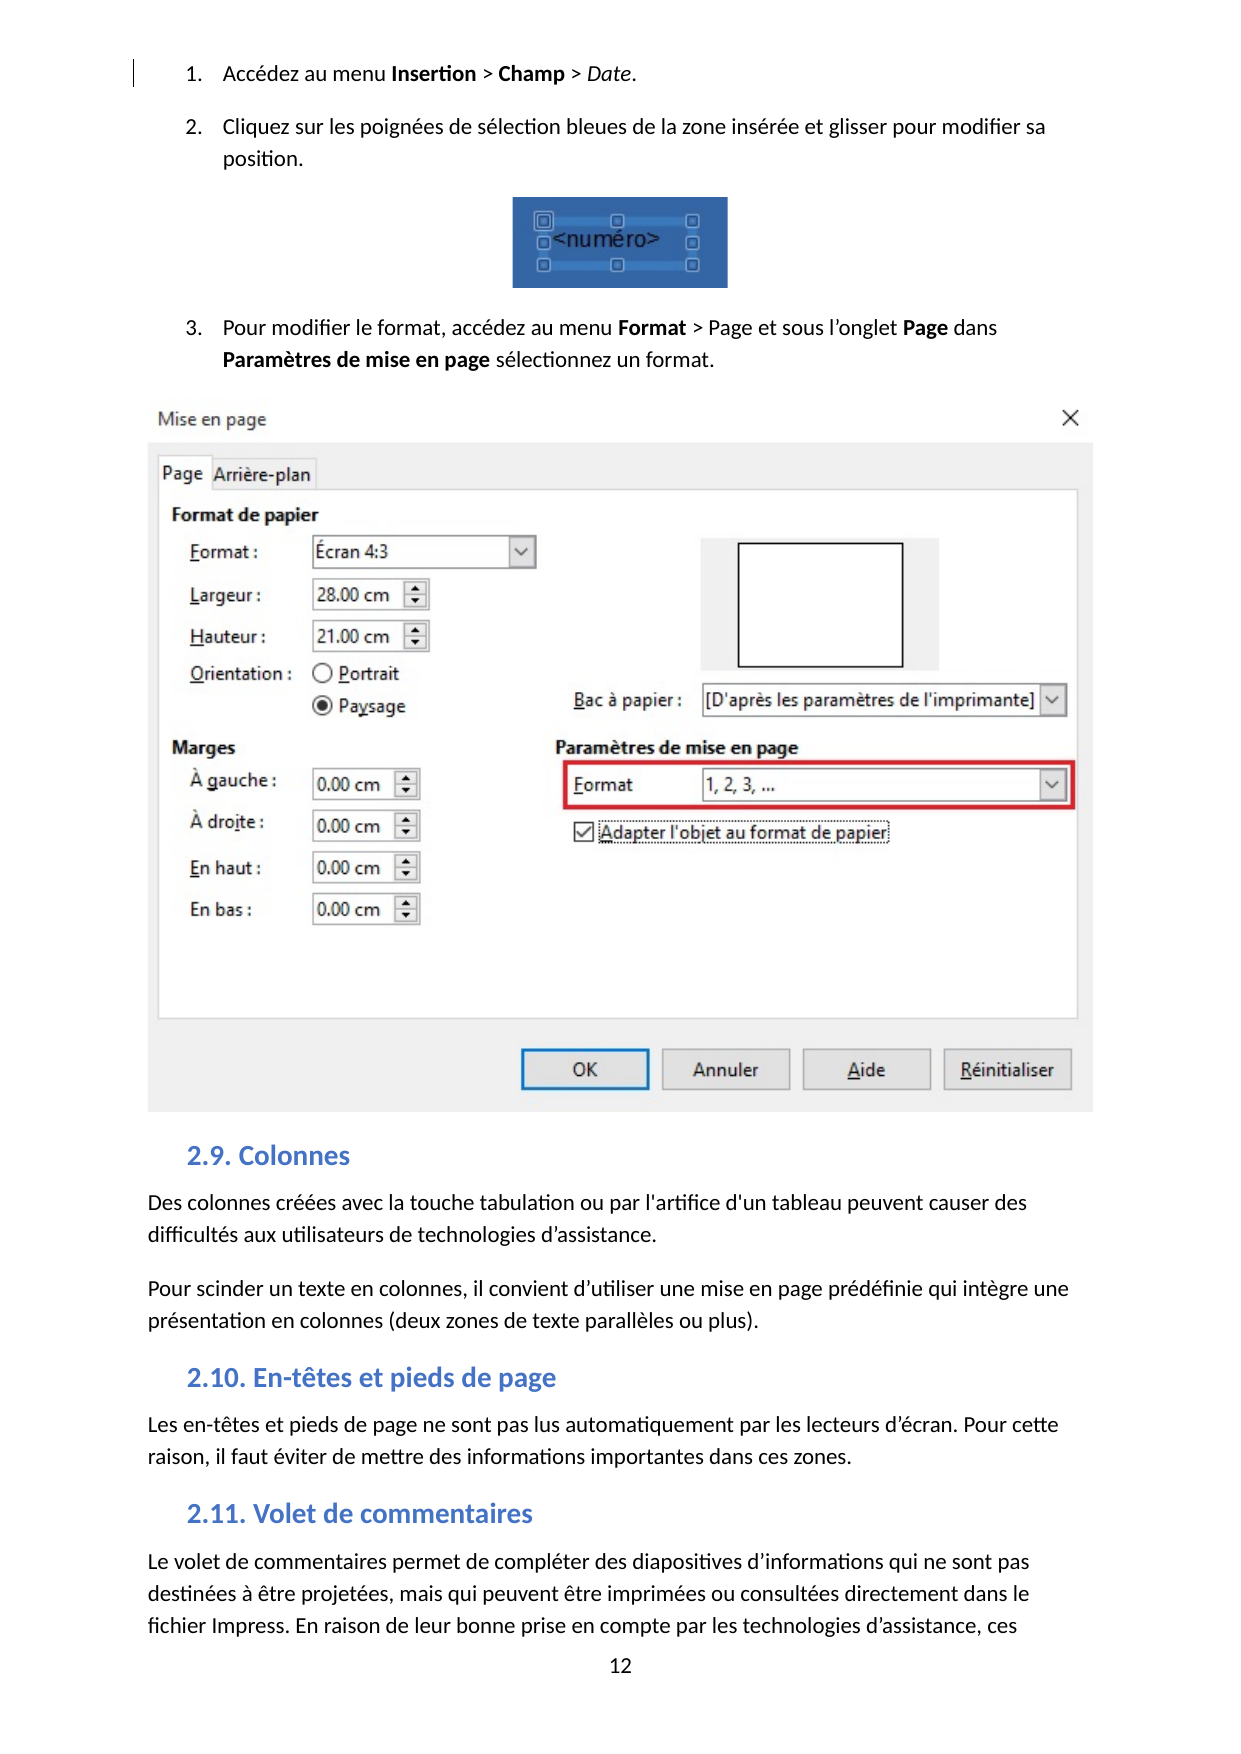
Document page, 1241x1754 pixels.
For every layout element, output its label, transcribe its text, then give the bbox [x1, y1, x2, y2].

list Cliquez sur les poignées de sélection bleues de la zone insérée et glisser pour modifier sa position. [185, 112, 1093, 172]
subtitle 2.9. Colonnes [148, 1137, 1093, 1173]
subtitle 2.11. Volet de commentaires [148, 1495, 1093, 1531]
picture [147, 398, 1094, 1112]
picture [512, 197, 728, 288]
list Pour modifier le format, accédez au menu Format > Page et sous l’onglet Page dans Paramètres de mise en page sélectionnez un format. [185, 313, 1093, 373]
text Les en-têtes et pieds de page ne sont pas lus automatiquement par les lecteurs d’écran. Pour cette raison, il faut éviter de mettre des informations importantes dans ces zones. [148, 1410, 1093, 1470]
subtitle 2.10. En-têtes et pieds de page [148, 1359, 1093, 1394]
list Accédez au menu Insertion > Champ > Date. [185, 59, 1093, 87]
text Pour scinder un texte en colonnes, il convient d’utiliser une mise en page prédéfinie qui intègre une présentation en colonnes (deux zones de texte parallèles ou plus). [148, 1274, 1093, 1334]
text Le volet de commentaires permet de compléter des diapositives d’informations qui ne sont pas destinées à être projetées, mais qui peuvent être imprimées ou consultées directement dans le fichier Impress. En raison de leur bonne prise en compte par les technologies d’assistance, ces [148, 1547, 1093, 1639]
text Des colonnes créées avec la touche tabulation ou par l'artifice d'un tableau peuvent causer des difficultés aux utilisateurs de technologies d’assistance. [148, 1188, 1093, 1249]
